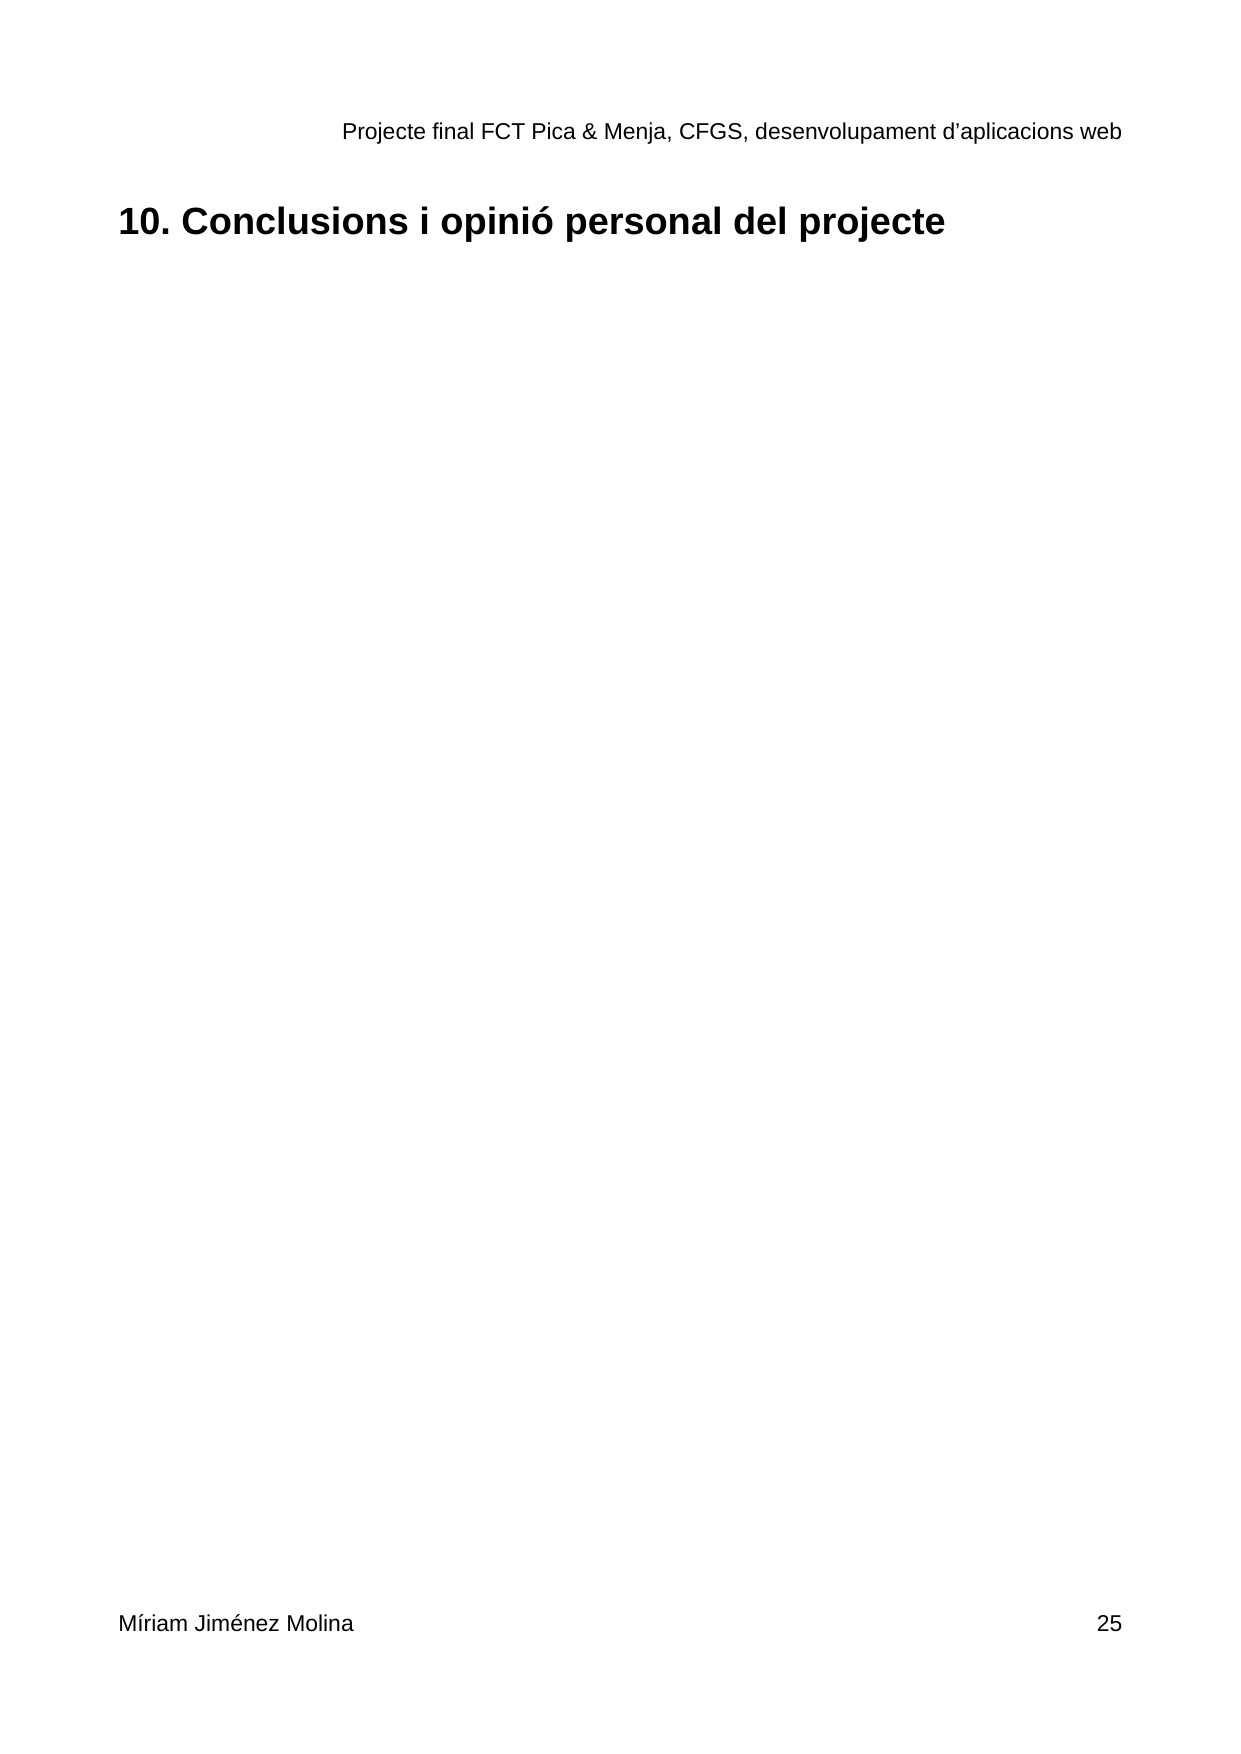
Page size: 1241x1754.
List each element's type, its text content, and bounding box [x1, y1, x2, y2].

subtitle 10. Conclusions i opinió personal del projecte [118, 199, 1122, 243]
